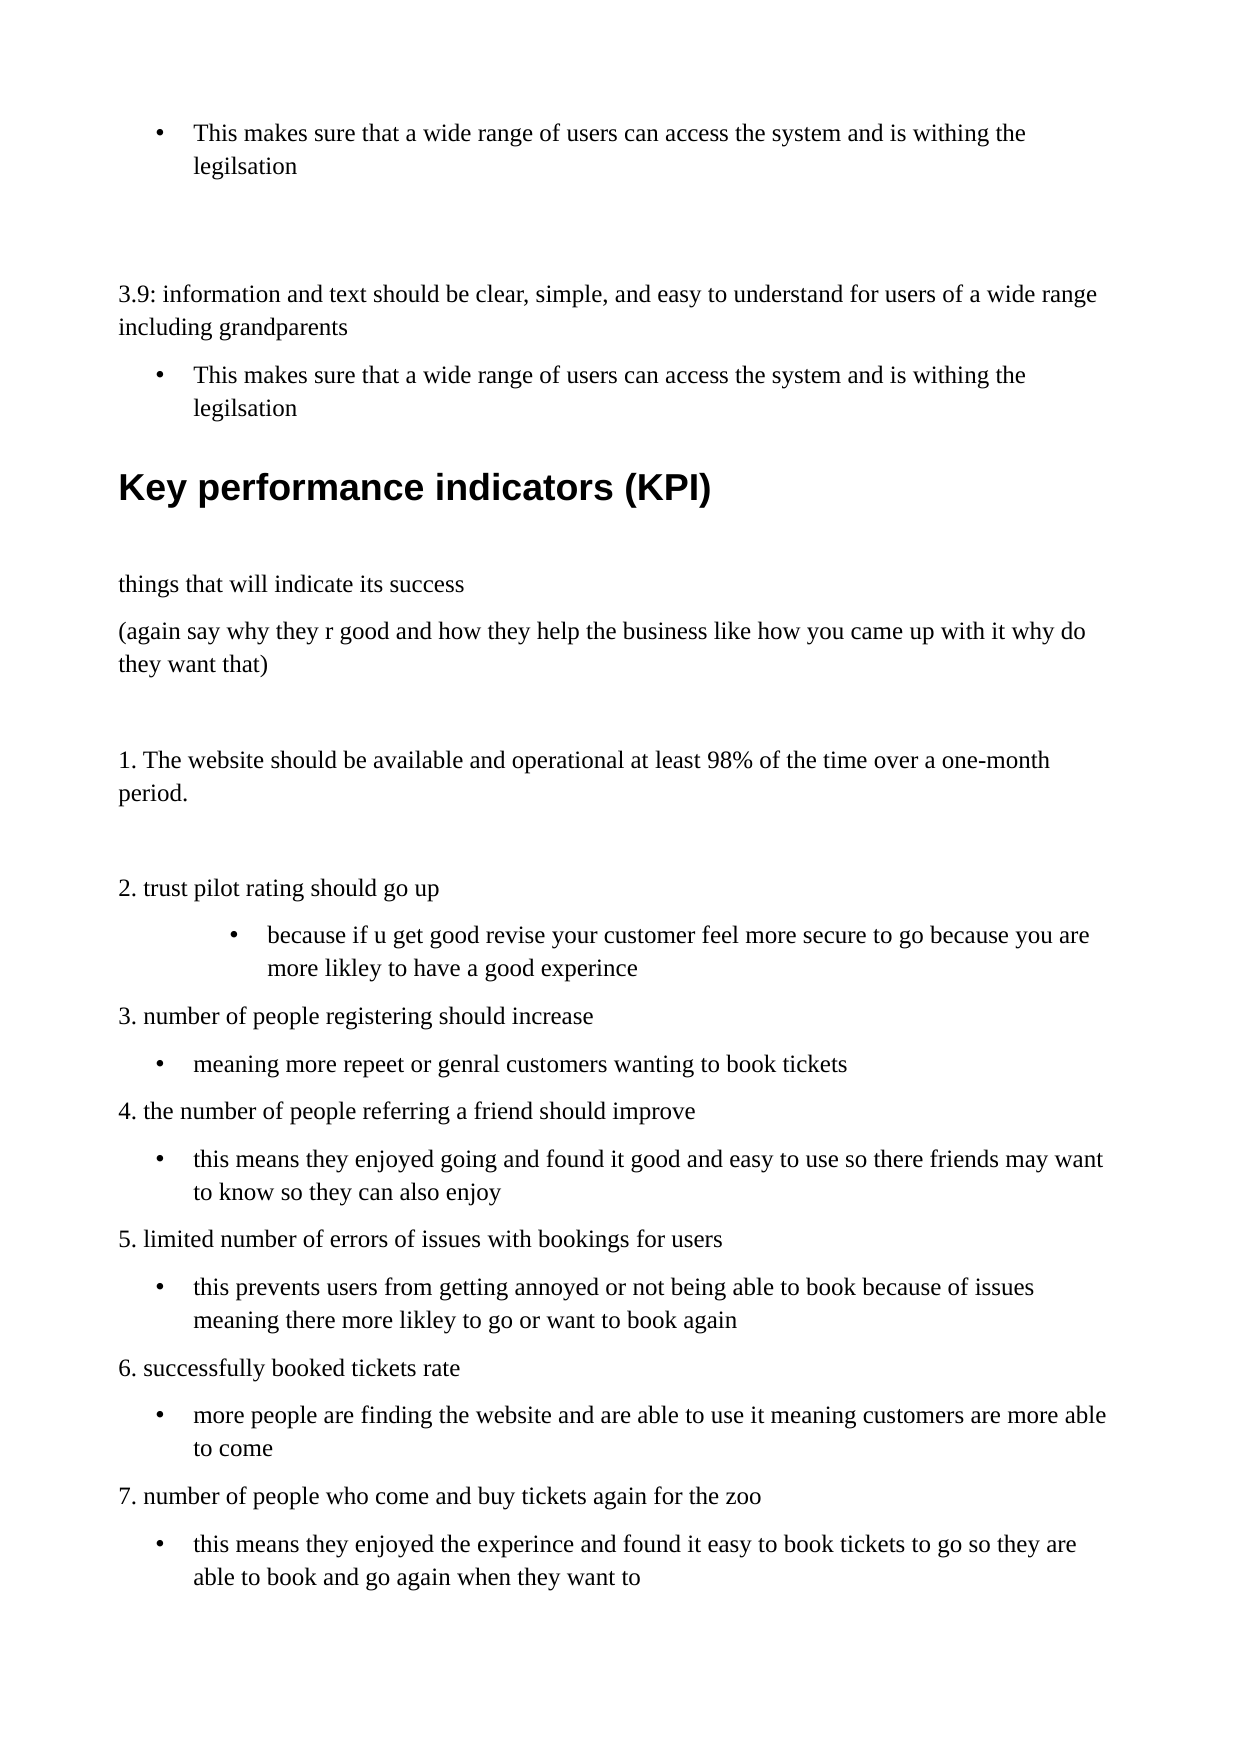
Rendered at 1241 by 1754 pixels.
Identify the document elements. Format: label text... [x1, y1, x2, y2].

subtitle Key performance indicators (KPI) [118, 466, 1122, 509]
text 5. limited number of errors of issues with bookings for users [118, 1224, 1122, 1253]
text things that will indicate its success [118, 569, 1122, 598]
list meaning more repeet or genral customers wanting to book tickets [156, 1049, 1122, 1077]
list more people are finding the website and are able to use it meaning customers are more able to come [156, 1400, 1122, 1462]
list This makes sure that a wide range of users can access the system and is withing the legilsation [156, 360, 1122, 422]
text (again say why they r good and how they help the business like how you came up with it why do they want that) [118, 616, 1122, 678]
text 3.9: information and text should be clear, simple, and easy to understand for users of a wide range including grandparents [118, 246, 1122, 341]
list this means they enjoyed going and found it good and easy to use so there friends may want to know so they can also enjoy [156, 1144, 1122, 1206]
list because if u get good revise your customer feel more secure to go because you are more likley to have a good experince [229, 921, 1122, 982]
text 4. the number of people referring a friend should improve [118, 1096, 1122, 1125]
list this prevents users from getting annoyed or not being able to book because of issues meaning there more likley to go or want to book again [156, 1272, 1122, 1334]
text 6. successfully booked tickets rate [118, 1353, 1122, 1382]
text 7. number of people who come and buy tickets again for the zoo [118, 1481, 1122, 1510]
text 2. trust pilot rating should go up [118, 873, 1122, 902]
list this means they enjoyed the experince and found it easy to book tickets to go so they are able to book and go again when they want to [156, 1529, 1122, 1590]
text 3. number of people registering should increase [118, 1001, 1122, 1030]
text 1. The website should be available and operational at least 98% of the time over a one-month period. [118, 745, 1122, 806]
list This makes sure that a wide range of users can access the system and is withing the legilsation [156, 118, 1122, 180]
